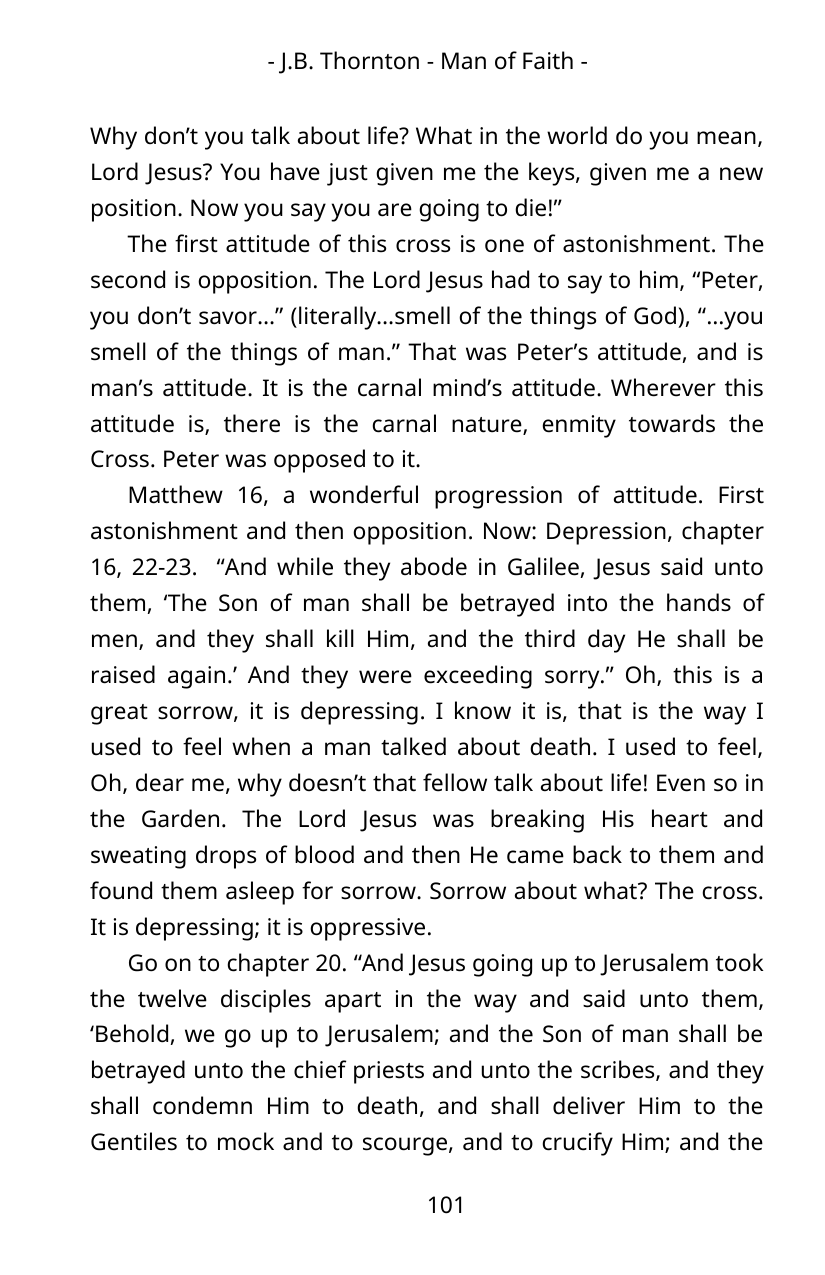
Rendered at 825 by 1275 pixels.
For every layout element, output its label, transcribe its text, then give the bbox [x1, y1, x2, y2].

text Matthew 16, a wonderful progression of attitude. First astonishment and then opposition. Now: Depression, chapter 16, 22-23. “And while they abode in Galilee, Jesus said unto them, ‘The Son of man shall be betrayed into the hands of men, and they shall kill Him, and the third day He shall be raised again.’ And they were exceeding sorry.” Oh, this is a great sorrow, it is depressing. I know it is, that is the way I used to feel when a man talked about death. I used to feel, Oh, dear me, why doesn’t that fellow talk about life! Even so in the Garden. The Lord Jesus was breaking His heart and sweating drops of blood and then He came back to them and found them asleep for sorrow. Sorrow about what? The cross. It is depressing; it is oppressive. [90, 479, 765, 942]
text Why don’t you talk about life? What in the world do you mean, Lord Jesus? You have just given me the keys, given me a new position. Now you say you are going to die!” [90, 120, 765, 223]
text Go on to chapter 20. “And Jesus going up to Jerusalem took the twelve disciples apart in the way and said unto them, ‘Behold, we go up to Jerusalem; and the Son of man shall be betrayed unto the chief priests and unto the scribes, and they shall condemn Him to death, and shall deliver Him to the Gentiles to mock and to scourge, and to crucify Him; and the [90, 947, 765, 1157]
text The first attitude of this cross is one of astonishment. The second is opposition. The Lord Jesus had to say to him, “Peter, you don’t savor…” (literally…smell of the things of God), “…you smell of the things of man.” That was Peter’s attitude, and is man’s attitude. It is the carnal mind’s attitude. Wherever this attitude is, there is the carnal nature, enmity towards the Cross. Peter was opposed to it. [90, 228, 765, 475]
